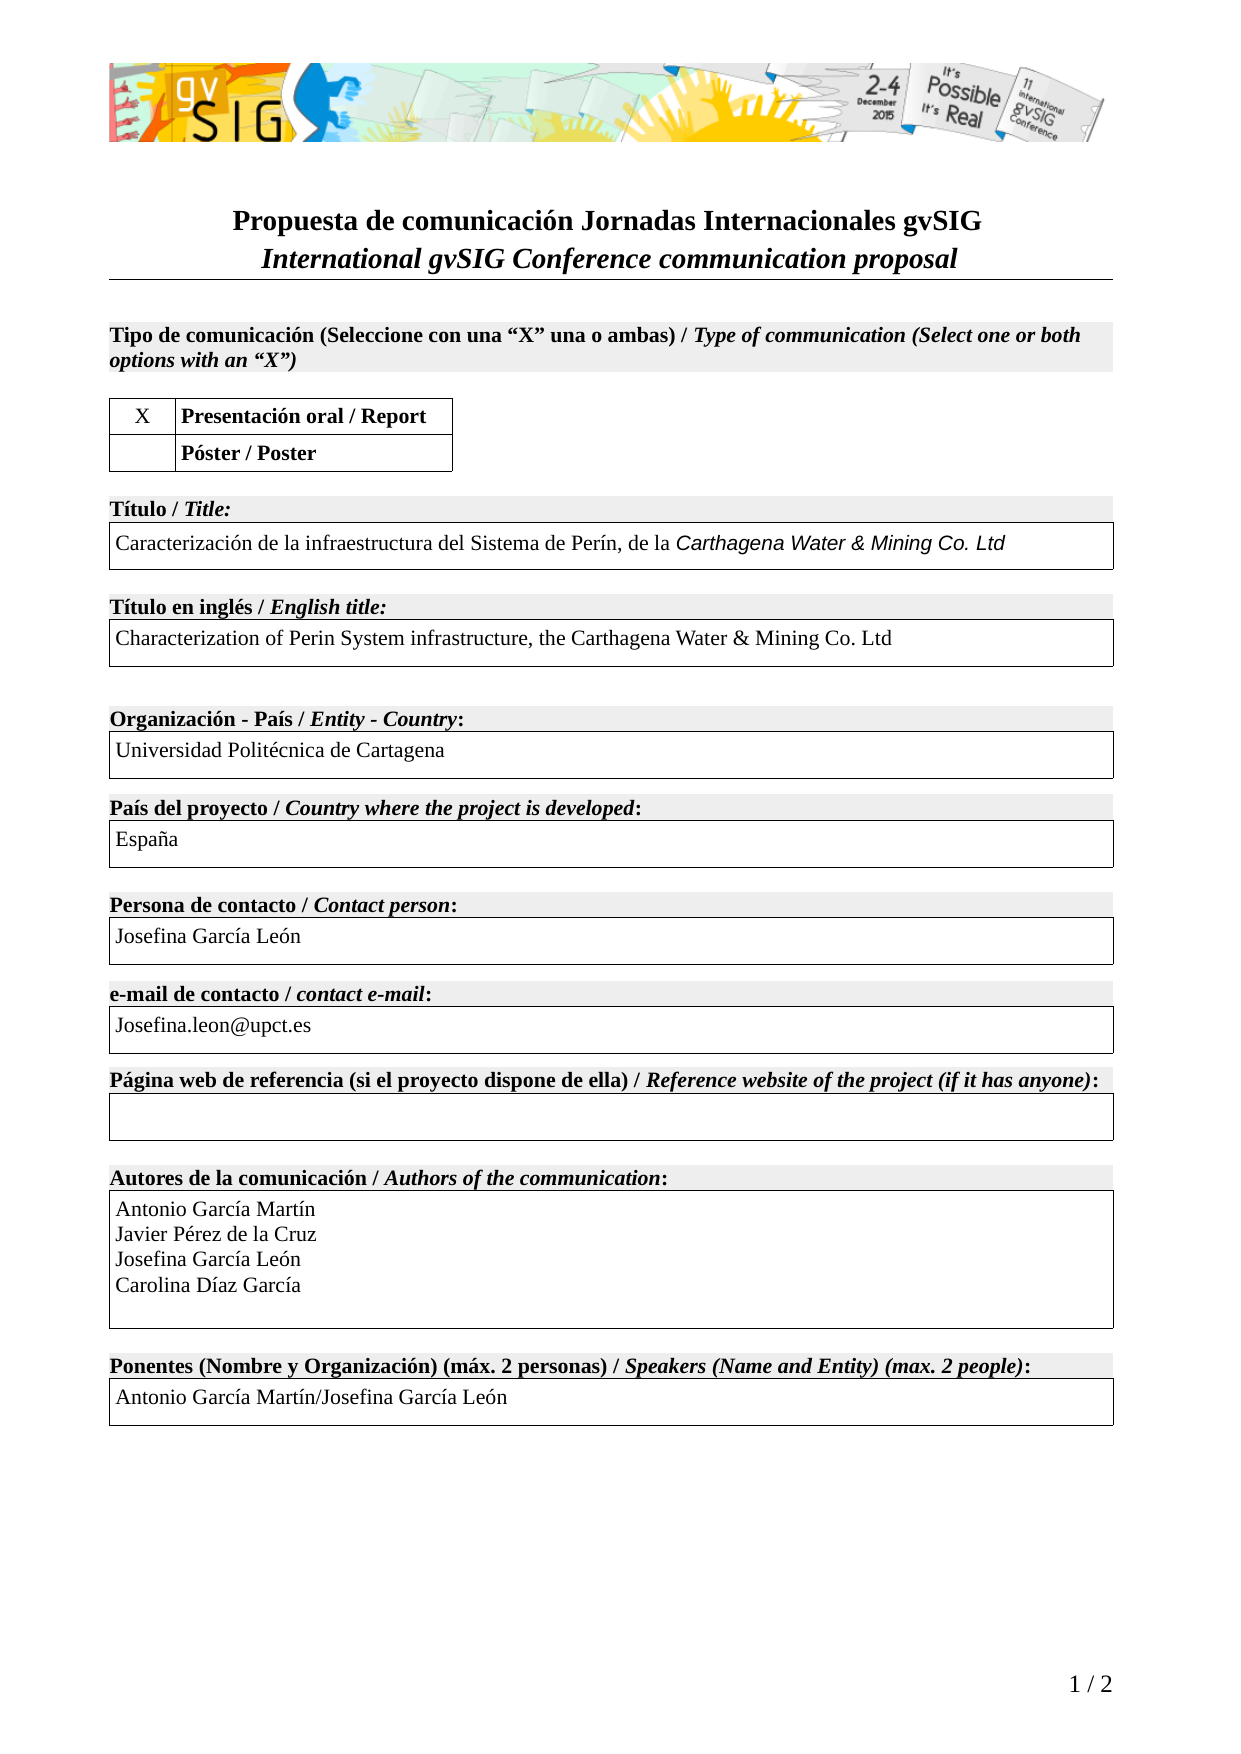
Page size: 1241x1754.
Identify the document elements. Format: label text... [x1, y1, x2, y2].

text Propuesta de comunicación Jornadas Internacionales gvSIG [109, 203, 1113, 236]
table_header X [110, 399, 175, 434]
text e-mail de contacto / contact e-mail: [109, 981, 1113, 1006]
table_header Antonio García Martín/Josefina García León [110, 1379, 1113, 1425]
text Organización - País / Entity - Country: [109, 706, 1113, 731]
table_header Characterization of Perin System infrastructure, the Carthagena Water & Mining Co. Ltd [110, 620, 1113, 666]
text Persona de contacto / Contact person: [109, 892, 1113, 917]
text País del proyecto / Country where the project is developed: [109, 794, 1113, 820]
table_header Universidad Politécnica de Cartagena [110, 732, 1113, 778]
table_header Josefina.leon@upct.es [110, 1007, 1113, 1053]
table_cell Póster / Poster [176, 435, 452, 471]
text Título en inglés / English title: [109, 594, 1113, 619]
table_header España [110, 821, 1113, 867]
table_cell [110, 435, 175, 471]
text Ponentes (Nombre y Organización) (máx. 2 personas) / Speakers (Name and Entity) (max. 2 people): [109, 1353, 1113, 1378]
table_header Presentación oral / Report [176, 399, 452, 434]
text Página web de referencia (si el proyecto dispone de ella) / Reference website of the project (if it has anyone): [109, 1067, 1113, 1093]
text International gvSIG Conference communication proposal [109, 236, 1113, 279]
text Título / Title: [109, 496, 1113, 522]
table_header Josefina García León [110, 918, 1113, 964]
table_header Antonio García Martín Javier Pérez de la Cruz Josefina García León Carolina Díaz García [110, 1191, 1113, 1328]
picture [321, 63, 1113, 142]
table_header [110, 1094, 1113, 1139]
table_header Caracterización de la infraestructura del Sistema de Perín, de la Carthagena Water & Mining Co. Ltd [110, 523, 1113, 568]
picture [109, 63, 319, 142]
text Autores de la comunicación / Authors of the communication: [109, 1165, 1113, 1190]
text Tipo de comunicación (Seleccione con una “X” una o ambas) / Type of communication (Select one or both options with an “X”) [109, 322, 1113, 372]
